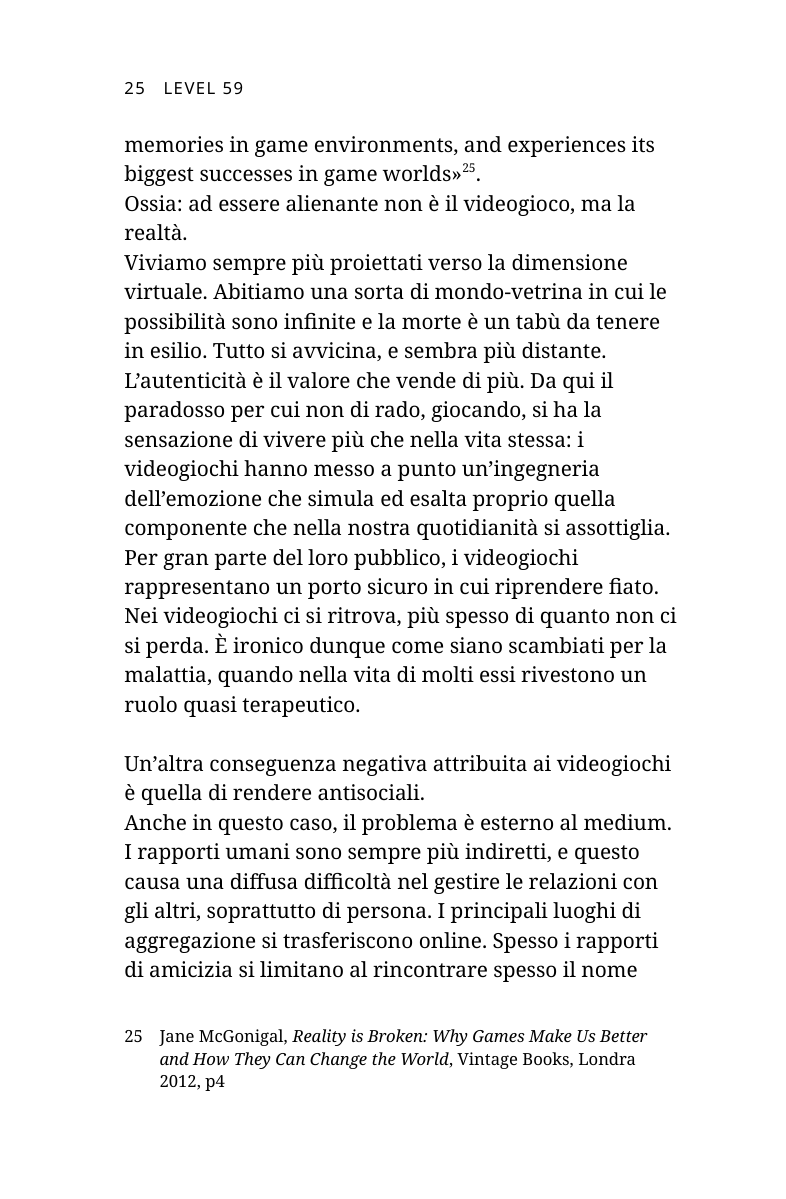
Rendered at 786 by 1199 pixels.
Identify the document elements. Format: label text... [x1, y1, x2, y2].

text Viviamo sempre più proiettati verso la dimensione virtuale. Abitiamo una sorta di mondo-vetrina in cui le possibilità sono infinite e la morte è un tabù da tenere in esilio. Tutto si avvicina, e sembra più distante. L’autenticità è il valore che vende di più. Da qui il paradosso per cui non di rado, giocando, si ha la sensazione di vivere più che nella vita stessa: i videogiochi hanno messo a punto un’ingegneria dell’emozione che simula ed esalta proprio quella componente che nella nostra quotidianità si assottiglia. [124, 247, 679, 542]
text Ossia: ad essere alienante non è il videogioco, ma la realtà. [124, 188, 679, 247]
text Un’altra conseguenza negativa attribuita ai videogiochi è quella di rendere antisociali. [124, 748, 679, 807]
text Anche in questo caso, il problema è esterno al medium. [124, 807, 679, 836]
text Per gran parte del loro pubblico, i videogiochi rappresentano un porto sicuro in cui riprendere fiato. Nei videogiochi ci si ritrova, più spesso di quanto non ci si perda. È ironico dunque come siano scambiati per la malattia, quando nella vita di molti essi rivestono un ruolo quasi terapeutico. [124, 542, 679, 718]
text memories in game environments, and experiences its biggest successes in game worlds». [124, 129, 679, 188]
text I rapporti umani sono sempre più indiretti, e questo causa una diffusa difficoltà nel gestire le relazioni con gli altri, soprattutto di persona. I principali luoghi di aggregazione si trasferiscono online. Spesso i rapporti di amicizia si limitano al rincontrare spesso il nome [124, 836, 679, 984]
text Jane McGonigal, Reality is Broken: Why Games Make Us Better and How They Can Change the World, Vintage Books, Londra 2012, p4 [124, 1024, 679, 1093]
